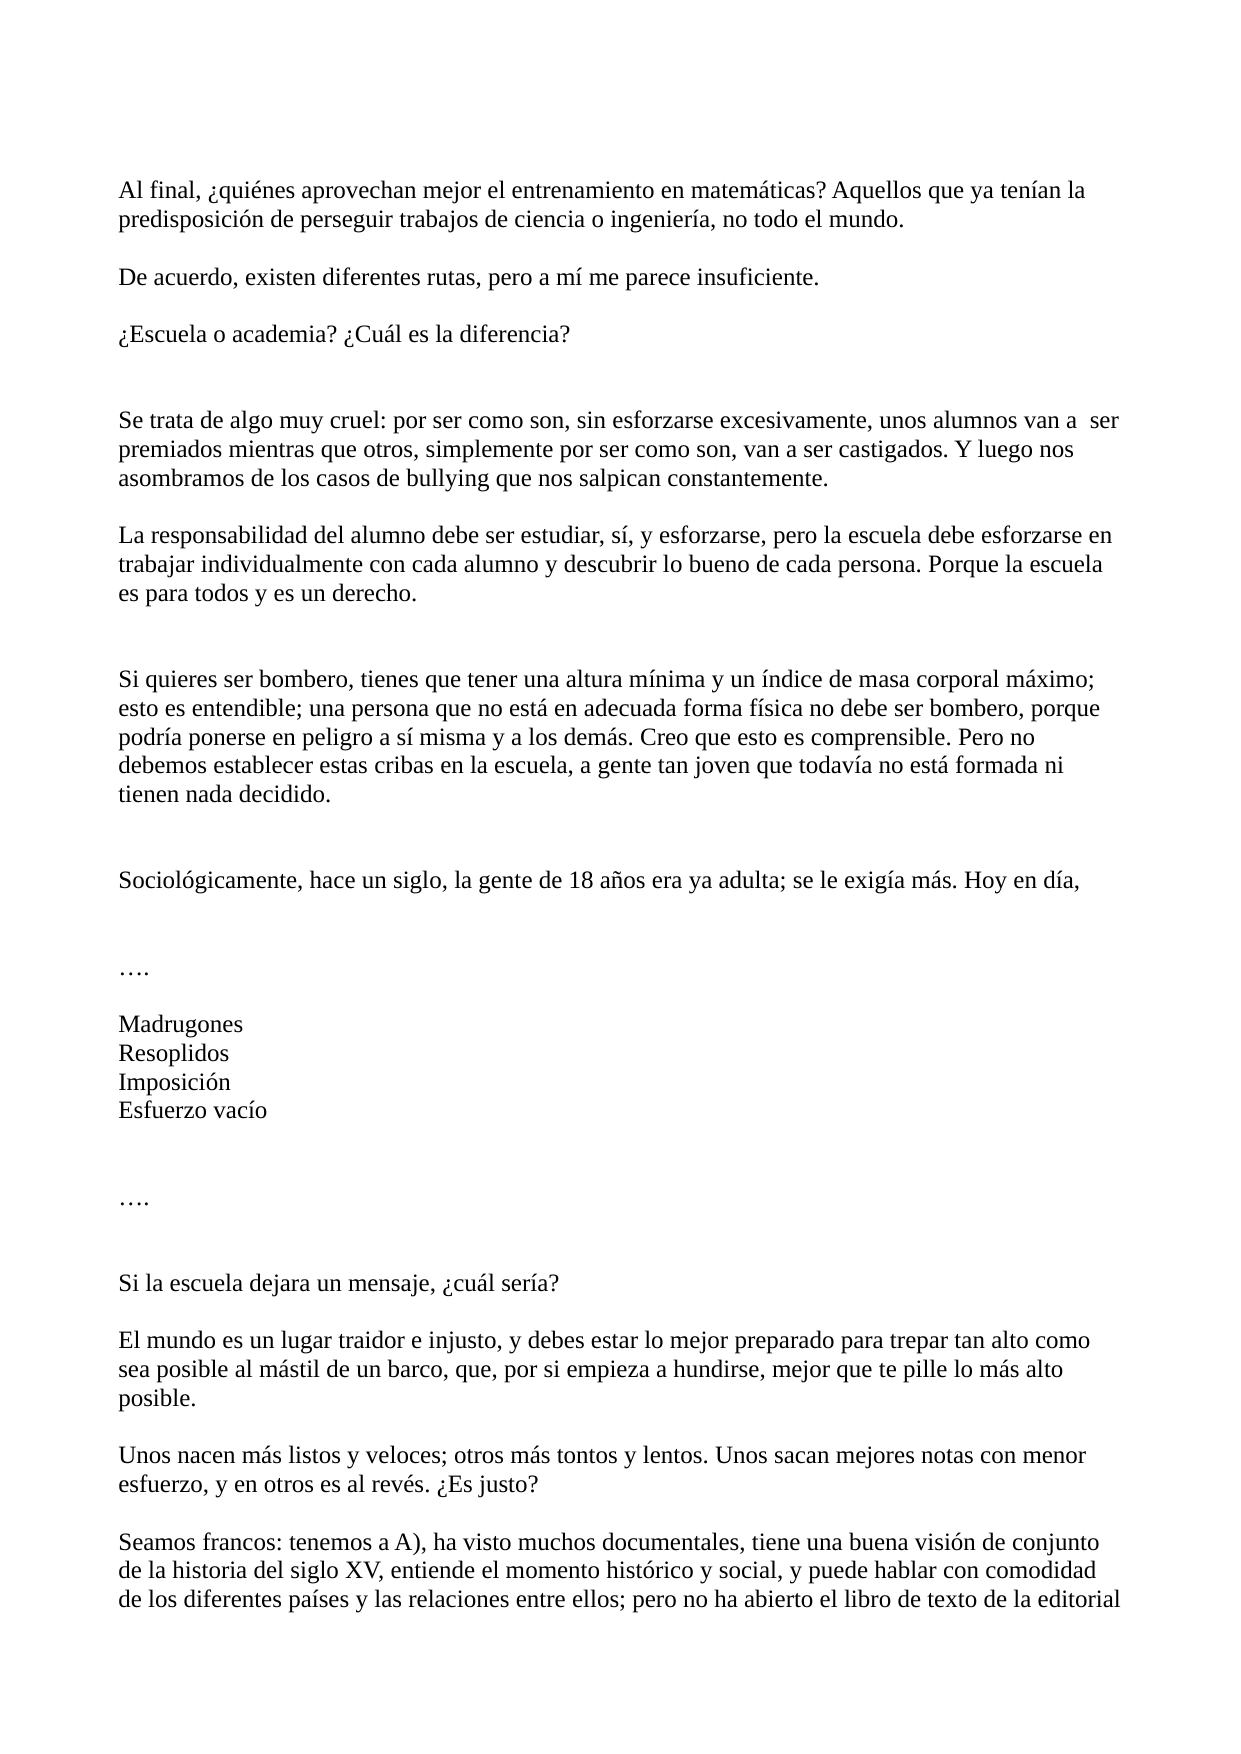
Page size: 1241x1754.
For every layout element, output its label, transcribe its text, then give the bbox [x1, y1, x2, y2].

text Si la escuela dejara un mensaje, ¿cuál sería? [118, 1268, 1122, 1297]
text De acuerdo, existen diferentes rutas, pero a mí me parece insuficiente. [118, 262, 1122, 291]
text Seamos francos: tenemos a A), ha visto muchos documentales, tiene una buena visión de conjunto de la historia del siglo XV, entiende el momento histórico y social, y puede hablar con comodidad de los diferentes países y las relaciones entre ellos; pero no ha abierto el libro de texto de la editorial [118, 1527, 1122, 1613]
text La responsabilidad del alumno debe ser estudiar, sí, y esforzarse, pero la escuela debe esforzarse en trabajar individualmente con cada alumno y descubrir lo bueno de cada persona. Porque la escuela es para todos y es un derecho. [118, 521, 1122, 607]
text Madrugones [118, 1009, 1122, 1038]
text Se trata de algo muy cruel: por ser como son, sin esforzarse excesivamente, unos alumnos van a ser premiados mientras que otros, simplemente por ser como son, van a ser castigados. Y luego nos asombramos de los casos de bullying que nos salpican constantemente. [118, 406, 1122, 492]
text Al final, ¿quiénes aprovechan mejor el entrenamiento en matemáticas? Aquellos que ya tenían la predisposición de perseguir trabajos de ciencia o ingeniería, no todo el mundo. [118, 176, 1122, 233]
text El mundo es un lugar traidor e injusto, y debes estar lo mejor preparado para trepar tan alto como sea posible al mástil de un barco, que, por si empieza a hundirse, mejor que te pille lo más alto posible. [118, 1326, 1122, 1412]
text Unos nacen más listos y veloces; otros más tontos y lentos. Unos sacan mejores notas con menor esfuerzo, y en otros es al revés. ¿Es justo? [118, 1441, 1122, 1498]
text Sociológicamente, hace un siglo, la gente de 18 años era ya adulta; se le exigía más. Hoy en día, [118, 866, 1122, 894]
text Resoplidos [118, 1038, 1122, 1067]
text ¿Escuela o academia? ¿Cuál es la diferencia? [118, 319, 1122, 348]
text Si quieres ser bombero, tienes que tener una altura mínima y un índice de masa corporal máximo; esto es entendible; una persona que no está en adecuada forma física no debe ser bombero, porque podría ponerse en peligro a sí misma y a los demás. Creo que esto es comprensible. Pero no debemos establecer estas cribas en la escuela, a gente tan joven que todavía no está formada ni tienen nada decidido. [118, 664, 1122, 808]
text Esfuerzo vacío [118, 1096, 1122, 1124]
text …. [118, 1182, 1122, 1211]
text Imposición [118, 1067, 1122, 1096]
text …. [118, 952, 1122, 981]
